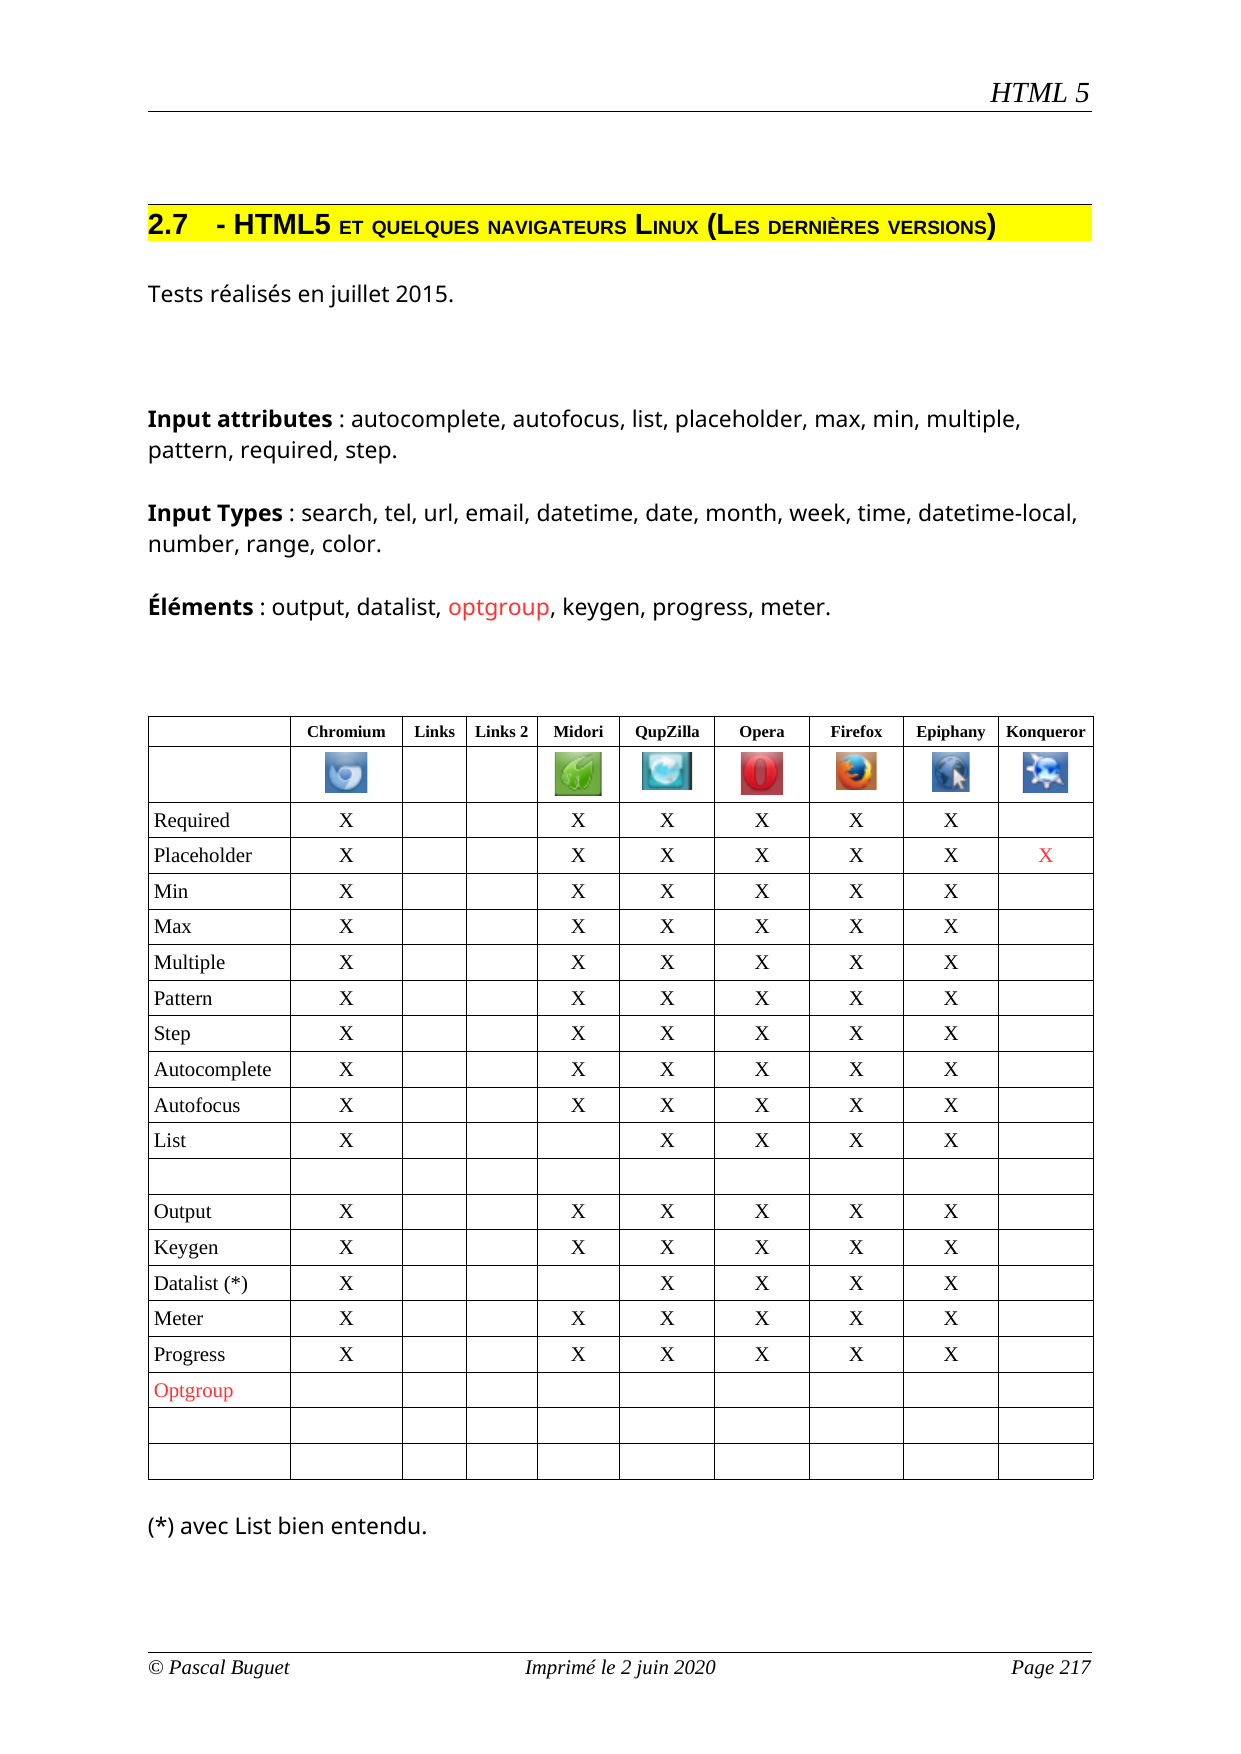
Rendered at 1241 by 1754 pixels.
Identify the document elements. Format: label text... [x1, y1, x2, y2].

table_header Epiphany [904, 717, 998, 746]
table_cell X [810, 874, 903, 908]
table_cell [904, 747, 998, 802]
table_cell X [291, 1337, 402, 1372]
table_cell [403, 981, 466, 1015]
table_header Midori [538, 717, 619, 746]
table_cell [403, 910, 466, 944]
table_cell X [715, 1301, 809, 1336]
table_cell X [291, 1195, 402, 1229]
table_cell X [291, 910, 402, 944]
text (*) avec List bien entendu. [148, 1510, 1092, 1541]
table_cell Autofocus [149, 1088, 290, 1122]
table_cell [538, 1266, 619, 1300]
table_cell X [904, 1266, 998, 1300]
table_cell [467, 910, 537, 944]
table_header QupZilla [620, 717, 714, 746]
table_cell [620, 1408, 714, 1443]
table_cell X [620, 1123, 714, 1158]
table_cell X [904, 1230, 998, 1265]
table_cell X [538, 1088, 619, 1122]
table_cell X [904, 803, 998, 837]
table_cell [999, 945, 1093, 980]
table_cell [403, 1301, 466, 1336]
table_cell X [291, 981, 402, 1015]
table_header Konqueror [999, 717, 1093, 746]
table_cell X [620, 910, 714, 944]
table_cell X [715, 838, 809, 873]
table_cell X [904, 1016, 998, 1051]
table_cell [538, 1373, 619, 1407]
table_cell X [810, 838, 903, 873]
table_cell [904, 1159, 998, 1193]
table_cell [538, 1444, 619, 1478]
table_cell [467, 1266, 537, 1300]
table_cell Multiple [149, 945, 290, 980]
table_cell [149, 747, 290, 802]
table_cell [810, 1444, 903, 1478]
table_cell X [810, 1230, 903, 1265]
table_cell Placeholder [149, 838, 290, 873]
table_cell [403, 1195, 466, 1229]
table_cell [810, 1373, 903, 1407]
table_cell [467, 1016, 537, 1051]
table_cell Datalist (*) [149, 1266, 290, 1300]
table_cell [291, 1408, 402, 1443]
table_cell X [620, 874, 714, 908]
table_cell X [810, 803, 903, 837]
subtitle - HTML5 et quelques navigateurs Linux (Les dernières versions) [148, 205, 1092, 241]
table_cell Autocomplete [149, 1052, 290, 1087]
table_cell Keygen [149, 1230, 290, 1265]
table_cell [403, 1444, 466, 1478]
table_cell [620, 1373, 714, 1407]
table_cell [999, 1195, 1093, 1229]
picture [642, 752, 693, 790]
table_cell X [904, 874, 998, 908]
picture [1022, 752, 1069, 793]
table_cell Output [149, 1195, 290, 1229]
table_cell [403, 1123, 466, 1158]
table_cell X [620, 1016, 714, 1051]
table_cell [620, 747, 714, 802]
table_cell X [715, 910, 809, 944]
table_cell [149, 1159, 290, 1193]
table_cell [403, 838, 466, 873]
table_cell X [291, 874, 402, 908]
table_cell [403, 1088, 466, 1122]
table_cell [715, 1159, 809, 1193]
text Tests réalisés en juillet 2015. [148, 278, 1092, 309]
table_cell [999, 1123, 1093, 1158]
table_cell [715, 1444, 809, 1478]
table_cell [403, 1016, 466, 1051]
table_cell X [538, 1230, 619, 1265]
table_cell X [810, 945, 903, 980]
table_cell [810, 1408, 903, 1443]
table_cell X [810, 1123, 903, 1158]
table_cell X [999, 838, 1093, 873]
table_cell [467, 1195, 537, 1229]
table_cell X [620, 981, 714, 1015]
picture [932, 752, 970, 792]
table_cell List [149, 1123, 290, 1158]
table_cell [538, 747, 619, 802]
table_cell [715, 1373, 809, 1407]
text Éléments : output, datalist, optgroup, keygen, progress, meter. [148, 591, 1092, 622]
picture [554, 752, 602, 796]
table_cell X [538, 874, 619, 908]
table_cell X [291, 838, 402, 873]
table_cell [904, 1408, 998, 1443]
table_cell X [810, 910, 903, 944]
table_cell X [810, 1301, 903, 1336]
table_cell [999, 1408, 1093, 1443]
table_cell [538, 1159, 619, 1193]
table_cell X [291, 945, 402, 980]
table_cell [403, 945, 466, 980]
picture [740, 752, 783, 795]
table_header Opera [715, 717, 809, 746]
table_cell [999, 1301, 1093, 1336]
table_cell [620, 1444, 714, 1478]
picture [325, 752, 368, 793]
table_cell X [538, 1195, 619, 1229]
table_cell X [538, 910, 619, 944]
table_cell X [538, 981, 619, 1015]
table_cell X [715, 1088, 809, 1122]
table_cell X [715, 803, 809, 837]
table_cell [467, 1444, 537, 1478]
table_cell [810, 1159, 903, 1193]
text Input Types : search, tel, url, email, datetime, date, month, week, time, datetime-local, number, range, color. [148, 497, 1092, 559]
table_cell [291, 1373, 402, 1407]
table_cell X [620, 1301, 714, 1336]
table_cell Max [149, 910, 290, 944]
table_cell X [810, 1337, 903, 1372]
table_cell [403, 1337, 466, 1372]
table_cell X [620, 1088, 714, 1122]
table_cell [467, 1373, 537, 1407]
table_cell X [715, 981, 809, 1015]
table_cell [291, 1159, 402, 1193]
table_cell X [538, 1052, 619, 1087]
table_cell X [904, 838, 998, 873]
table_cell X [904, 1088, 998, 1122]
table_cell X [715, 1195, 809, 1229]
table_cell X [620, 838, 714, 873]
table_header Chromium [291, 717, 402, 746]
table_cell [403, 1230, 466, 1265]
table_header [149, 717, 290, 746]
table_cell [538, 1123, 619, 1158]
table_header Links [403, 717, 466, 746]
table_cell X [904, 1195, 998, 1229]
table_cell [467, 1159, 537, 1193]
table_cell X [538, 1337, 619, 1372]
table_cell X [291, 1052, 402, 1087]
table_cell X [291, 1301, 402, 1336]
table_cell X [620, 803, 714, 837]
table_cell [999, 1444, 1093, 1478]
table_cell [403, 1373, 466, 1407]
table_cell X [620, 1266, 714, 1300]
table_cell [999, 1266, 1093, 1300]
text Input attributes : autocomplete, autofocus, list, placeholder, max, min, multiple, pattern, required, step. [148, 403, 1092, 466]
table_cell Required [149, 803, 290, 837]
table_cell X [620, 1052, 714, 1087]
table_cell [904, 1373, 998, 1407]
table_cell [999, 874, 1093, 908]
table_cell [467, 981, 537, 1015]
table_cell [467, 1088, 537, 1122]
table_cell X [538, 945, 619, 980]
table_cell X [904, 910, 998, 944]
table_cell Progress [149, 1337, 290, 1372]
picture [836, 752, 877, 790]
table_cell [467, 1052, 537, 1087]
table_cell X [904, 1123, 998, 1158]
table_cell [403, 874, 466, 908]
table_cell X [904, 945, 998, 980]
table_cell X [715, 1123, 809, 1158]
table_cell [467, 803, 537, 837]
table_cell X [715, 1230, 809, 1265]
table_cell [149, 1408, 290, 1443]
table_cell [403, 1159, 466, 1193]
table_cell X [715, 1337, 809, 1372]
table_cell X [291, 1123, 402, 1158]
table_cell [999, 910, 1093, 944]
table_cell [538, 1408, 619, 1443]
table_cell X [620, 1230, 714, 1265]
table_cell [291, 1444, 402, 1478]
table_cell [467, 1123, 537, 1158]
table_cell X [715, 1266, 809, 1300]
table_cell [999, 1337, 1093, 1372]
table_cell X [904, 1301, 998, 1336]
table_cell [620, 1159, 714, 1193]
table_cell [904, 1444, 998, 1478]
table_cell Step [149, 1016, 290, 1051]
table_cell X [810, 1266, 903, 1300]
table_cell [999, 1230, 1093, 1265]
table_cell X [291, 1230, 402, 1265]
table_header Firefox [810, 717, 903, 746]
table_cell [467, 945, 537, 980]
table_cell X [904, 1052, 998, 1087]
table_cell X [538, 838, 619, 873]
table_cell [999, 1373, 1093, 1407]
table_cell X [291, 803, 402, 837]
table_cell X [810, 1195, 903, 1229]
table_cell [467, 747, 537, 802]
table_cell [291, 747, 402, 802]
table_cell X [904, 981, 998, 1015]
table_cell X [715, 1052, 809, 1087]
table_cell [999, 1159, 1093, 1193]
table_cell [149, 1444, 290, 1478]
table_cell Meter [149, 1301, 290, 1336]
table_cell [999, 747, 1093, 802]
table_cell X [291, 1266, 402, 1300]
table_cell [467, 1301, 537, 1336]
table_cell [403, 747, 466, 802]
table_cell [467, 838, 537, 873]
table_cell [999, 1016, 1093, 1051]
table_cell X [810, 1016, 903, 1051]
table_cell X [810, 1052, 903, 1087]
table_cell [403, 1408, 466, 1443]
table_cell X [904, 1337, 998, 1372]
table_cell X [810, 981, 903, 1015]
table_cell X [620, 1195, 714, 1229]
table_header Links 2 [467, 717, 537, 746]
table_cell [467, 1230, 537, 1265]
table_cell X [538, 1016, 619, 1051]
table_cell X [715, 874, 809, 908]
table_cell [467, 1337, 537, 1372]
table_cell [999, 1052, 1093, 1087]
table_cell [810, 747, 903, 802]
table_cell Min [149, 874, 290, 908]
table_cell X [620, 945, 714, 980]
table_cell X [538, 803, 619, 837]
table_cell [403, 1266, 466, 1300]
table_cell X [291, 1016, 402, 1051]
table_cell X [620, 1337, 714, 1372]
table_cell [999, 1088, 1093, 1122]
table_cell X [538, 1301, 619, 1336]
table_cell Optgroup [149, 1373, 290, 1407]
table_cell [999, 981, 1093, 1015]
table_cell [715, 747, 809, 802]
table_cell [467, 1408, 537, 1443]
table_cell X [291, 1088, 402, 1122]
table_cell [999, 803, 1093, 837]
table_cell [403, 803, 466, 837]
table_cell [403, 1052, 466, 1087]
table_cell [467, 874, 537, 908]
table_cell Pattern [149, 981, 290, 1015]
table_cell X [810, 1088, 903, 1122]
table_cell X [715, 1016, 809, 1051]
table_cell X [715, 945, 809, 980]
table_cell [715, 1408, 809, 1443]
